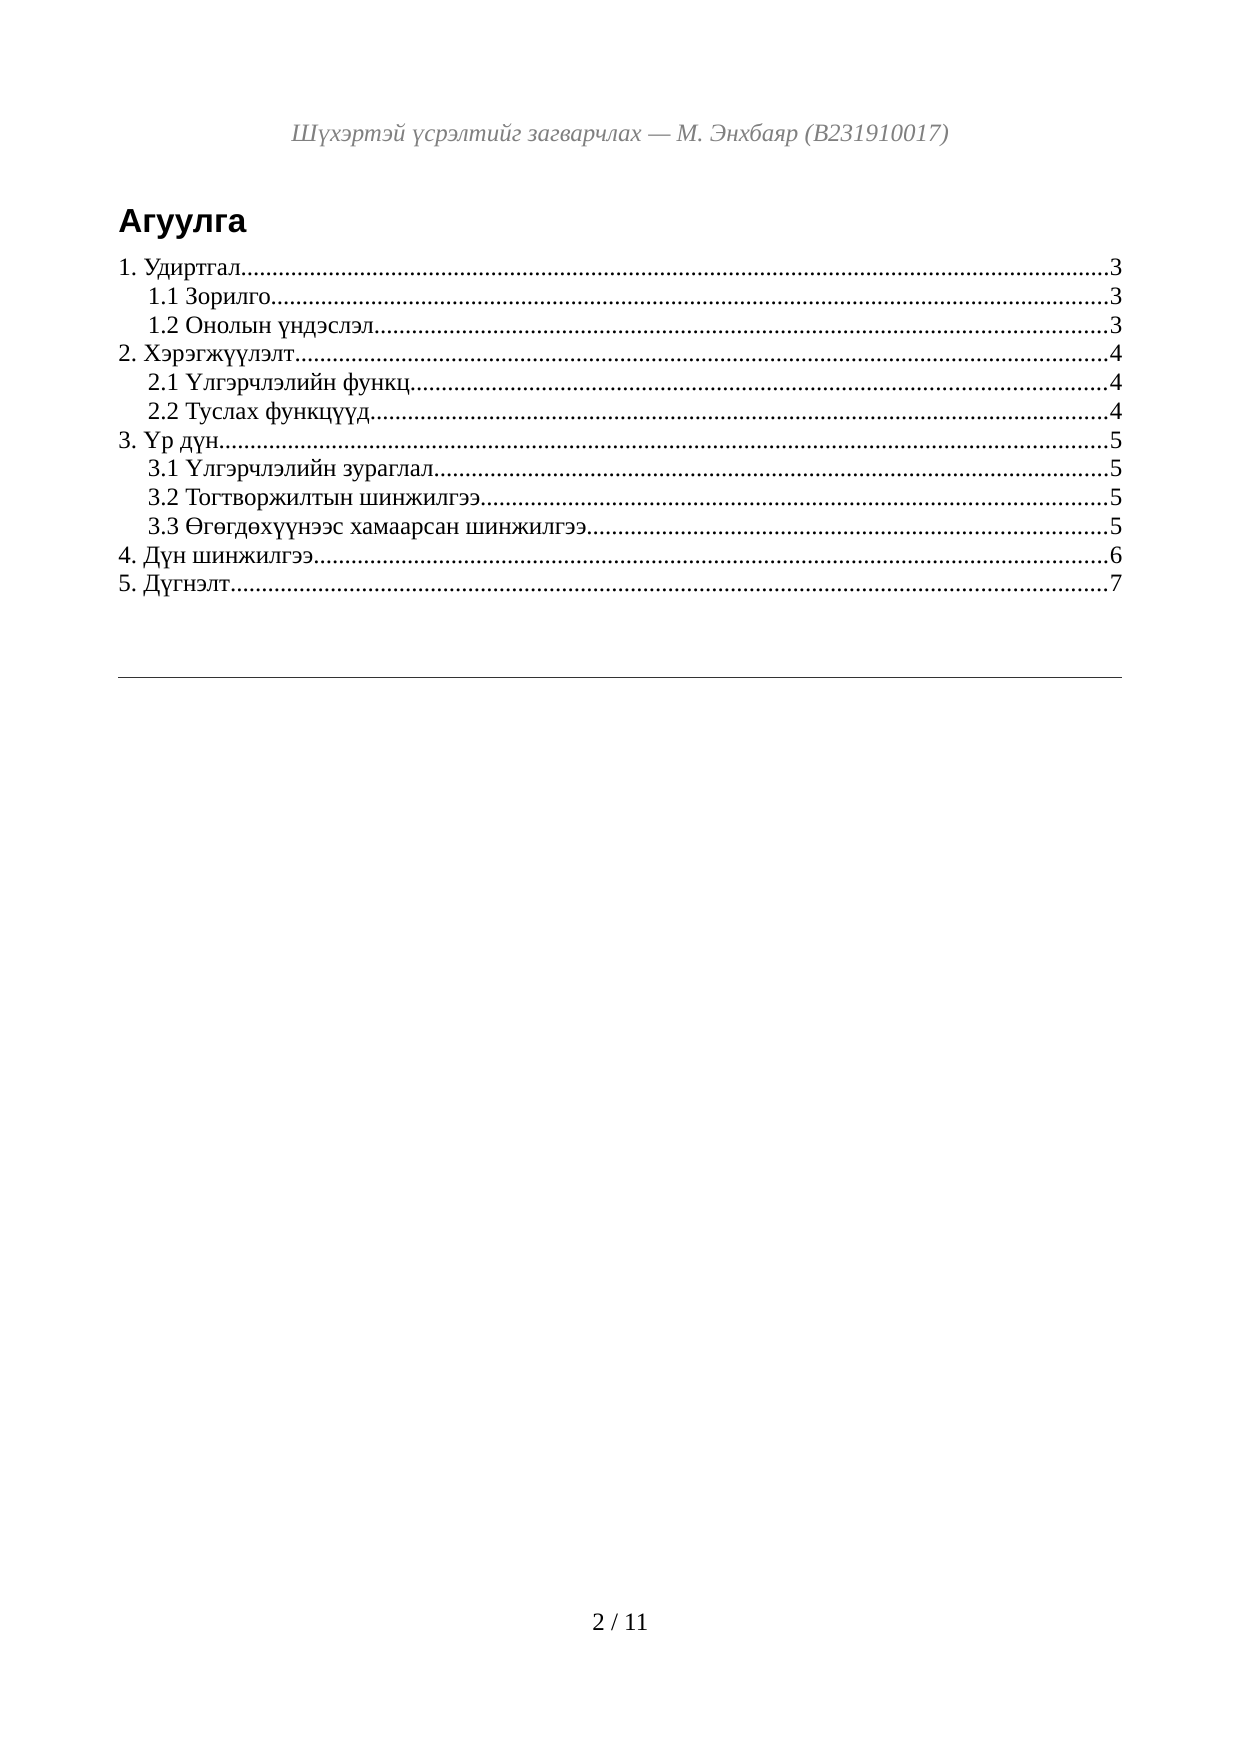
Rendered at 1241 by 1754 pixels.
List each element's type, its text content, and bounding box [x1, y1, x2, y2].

text 1.1 Зорилго 3 [148, 281, 1122, 310]
text 2.2 Туслах функцүүд 4 [148, 396, 1122, 425]
text 3.2 Тогтворжилтын шинжилгээ 5 [148, 482, 1122, 511]
text 3. Үр дүн 5 [118, 425, 1122, 453]
subtitle Агуулга [118, 201, 1122, 240]
text 5. Дүгнэлт 7 [118, 568, 1122, 597]
text 2.1 Үлгэрчлэлийн функц 4 [148, 367, 1122, 396]
text 4. Дүн шинжилгээ 6 [118, 540, 1122, 568]
text 1.2 Онолын үндэслэл 3 [148, 310, 1122, 338]
text 3.3 Өгөгдөхүүнээс хамаарсан шинжилгээ 5 [148, 511, 1122, 540]
text 3.1 Үлгэрчлэлийн зураглал 5 [148, 453, 1122, 482]
text 1. Удиртгал 3 [118, 252, 1122, 281]
text 2. Хэрэгжүүлэлт 4 [118, 338, 1122, 367]
